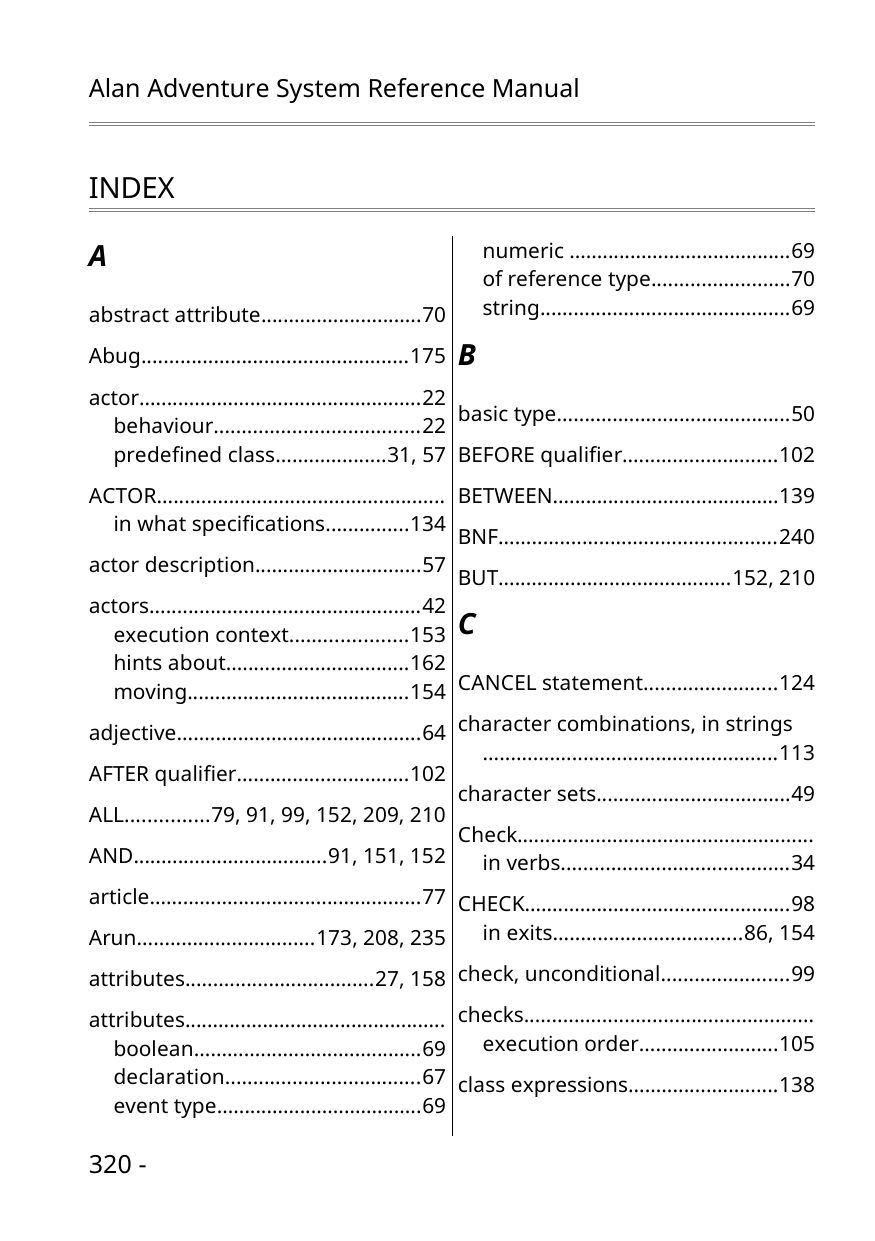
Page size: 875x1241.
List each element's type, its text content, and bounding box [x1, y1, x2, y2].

text character sets 49 [458, 779, 815, 807]
text event type 69 [113, 1091, 446, 1119]
text attributes 27, 158 [88, 964, 446, 993]
text checks [458, 1000, 815, 1028]
text in exits 86, 154 [482, 918, 815, 946]
text article 77 [88, 882, 446, 911]
text actor 22 [88, 382, 446, 411]
text AFTER qualifier 102 [88, 759, 446, 787]
text character combinations, in strings 113 [458, 709, 815, 766]
text BETWEEN 139 [458, 481, 815, 509]
text actor description 57 [88, 550, 446, 579]
text numeric 69 [482, 236, 815, 264]
text execution context 153 [113, 620, 446, 648]
text A [88, 236, 446, 275]
text Arun 173, 208, 235 [88, 923, 446, 952]
text declaration 67 [113, 1062, 446, 1091]
text predefined class 31, 57 [113, 439, 446, 468]
text behaviour 22 [113, 411, 446, 439]
text string 69 [482, 293, 815, 321]
text B [458, 334, 815, 373]
text BEFORE qualifier 102 [458, 439, 815, 468]
text execution order 105 [482, 1028, 815, 1057]
text hints about 162 [113, 648, 446, 677]
text of reference type 70 [482, 264, 815, 293]
text Check [458, 820, 815, 848]
text attributes [88, 1005, 446, 1034]
text actors 42 [88, 591, 446, 620]
text Abug 175 [88, 341, 446, 370]
text class expressions 138 [458, 1069, 815, 1098]
text boolean 69 [113, 1034, 446, 1062]
subtitle INDEX [88, 167, 815, 211]
text BNF 240 [458, 522, 815, 550]
text CHECK 98 [458, 889, 815, 918]
text in what specifications 134 [113, 509, 446, 538]
text CANCEL statement 124 [458, 668, 815, 697]
text moving 154 [113, 677, 446, 705]
text ALL 79, 91, 99, 152, 209, 210 [88, 800, 446, 828]
text C [458, 604, 815, 643]
text ACTOR [88, 481, 446, 509]
text AND 91, 151, 152 [88, 841, 446, 869]
text basic type 50 [458, 398, 815, 427]
text adjective 64 [88, 718, 446, 746]
text BUT 152, 210 [458, 563, 815, 591]
text check, unconditional 99 [458, 959, 815, 987]
text in verbs 34 [482, 848, 815, 877]
text abstract attribute 70 [88, 300, 446, 329]
